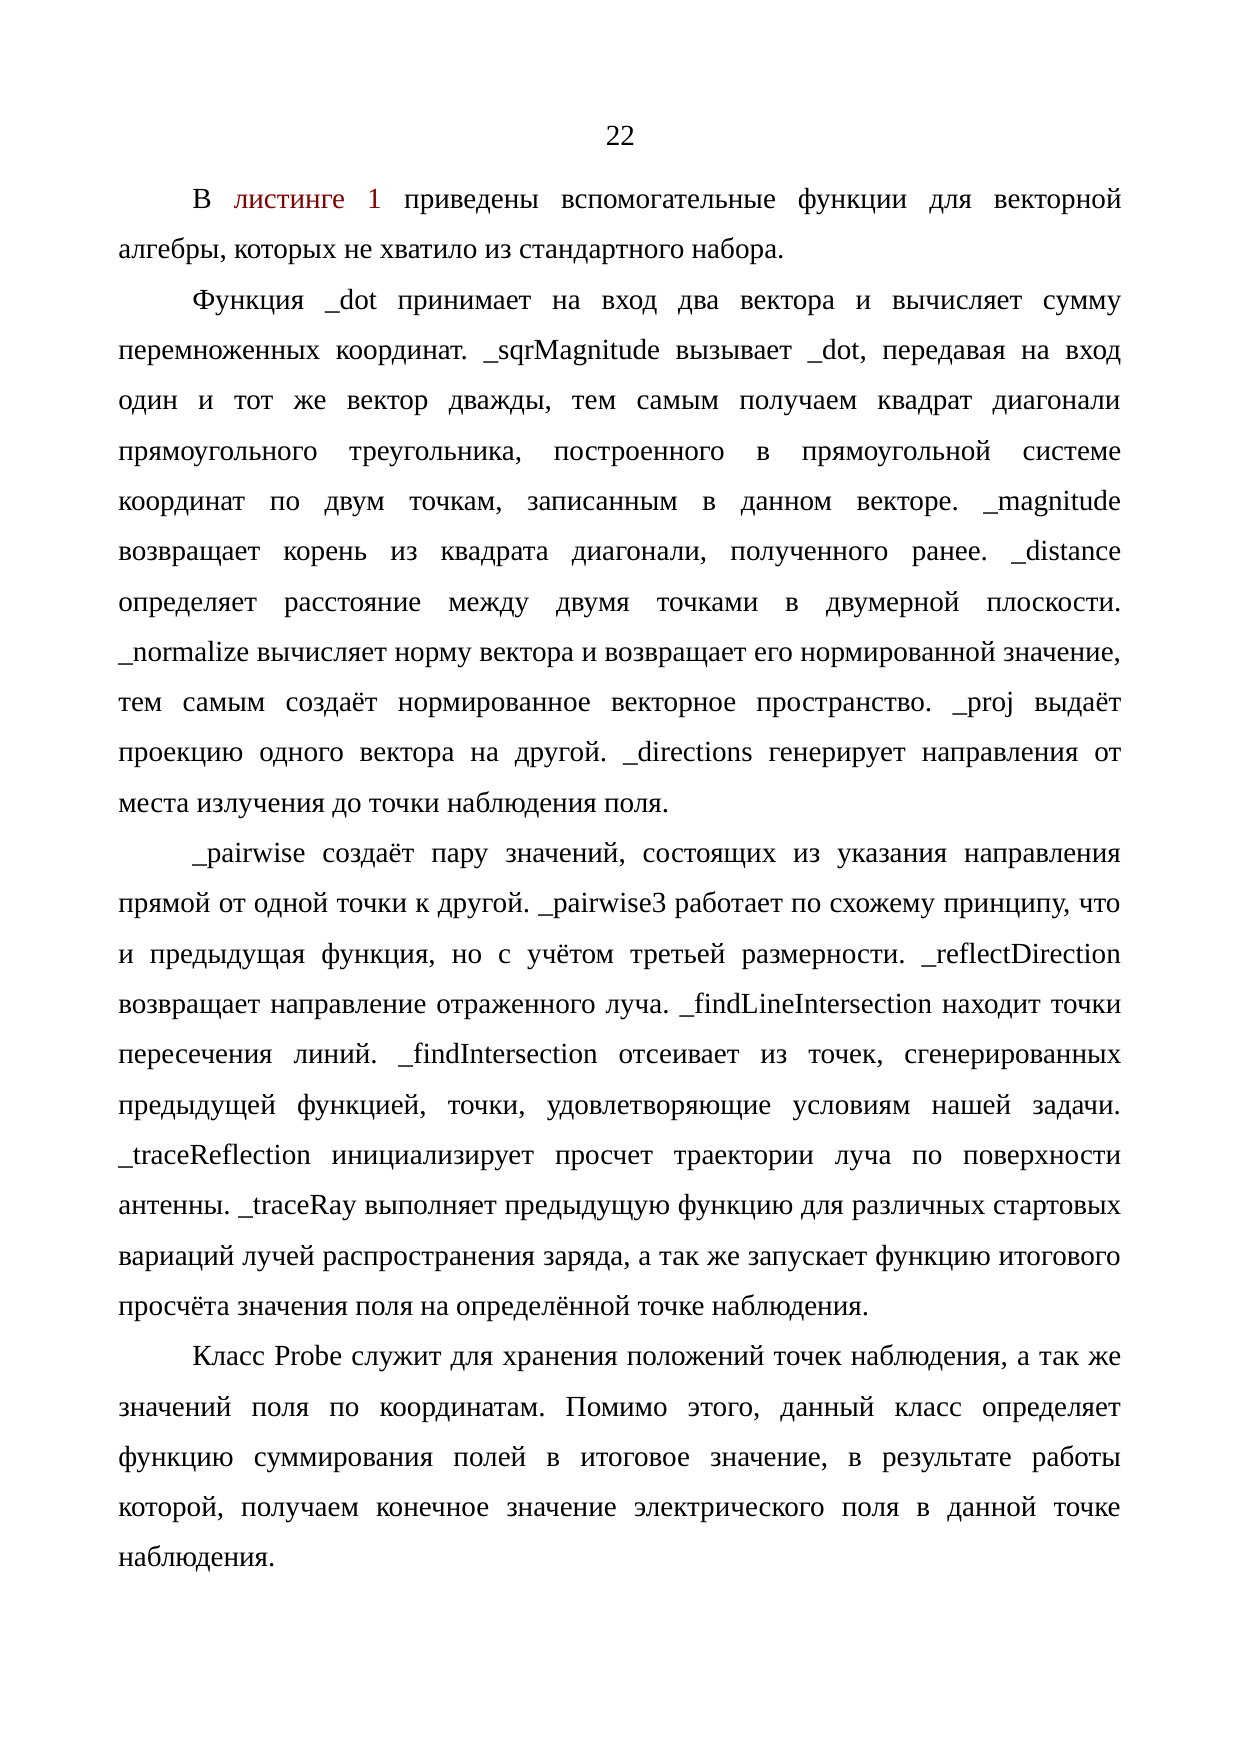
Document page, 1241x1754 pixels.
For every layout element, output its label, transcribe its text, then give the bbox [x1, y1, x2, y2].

text В листинге 1 приведены вспомогательные функции для векторной алгебры, которых не хватило из стандартного набора. [118, 181, 1122, 265]
text _pairwise создаёт пару значений, состоящих из указания направления прямой от одной точки к другой. _pairwise3 работает по схожему принципу, что и предыдущая функция, но с учётом третьей размерности. _reflectDirection возвращает направление отраженного луча. _findLineIntersection находит точки пересечения линий. _findIntersection отсеивает из точек, сгенерированных предыдущей функцией, точки, удовлетворяющие условиям нашей задачи. _traceReflection инициализирует просчет траектории луча по поверхности антенны. _traceRay выполняет предыдущую функцию для различных стартовых вариаций лучей распространения заряда, а так же запускает функцию итогового просчёта значения поля на определённой точке наблюдения. [118, 835, 1122, 1322]
text Класс Probe служит для хранения положений точек наблюдения, а так же значений поля по координатам. Помимо этого, данный класс определяет функцию суммирования полей в итоговое значение, в результате работы которой, получаем конечное значение электрического поля в данной точке наблюдения. [118, 1338, 1122, 1573]
text Функция _dot принимает на вход два вектора и вычисляет сумму перемноженных координат. _sqrMagnitude вызывает _dot, передавая на вход один и тот же вектор дважды, тем самым получаем квадрат диагонали прямоугольного треугольника, построенного в прямоугольной системе координат по двум точкам, записанным в данном векторе. _magnitude возвращает корень из квадрата диагонали, полученного ранее. _distance определяет расстояние между двумя точками в двумерной плоскости. _normalize вычисляет норму вектора и возвращает его нормированной значение, тем самым создаёт нормированное векторное пространство. _proj выдаёт проекцию одного вектора на другой. _directions генерирует направления от места излучения до точки наблюдения поля. [118, 282, 1122, 818]
